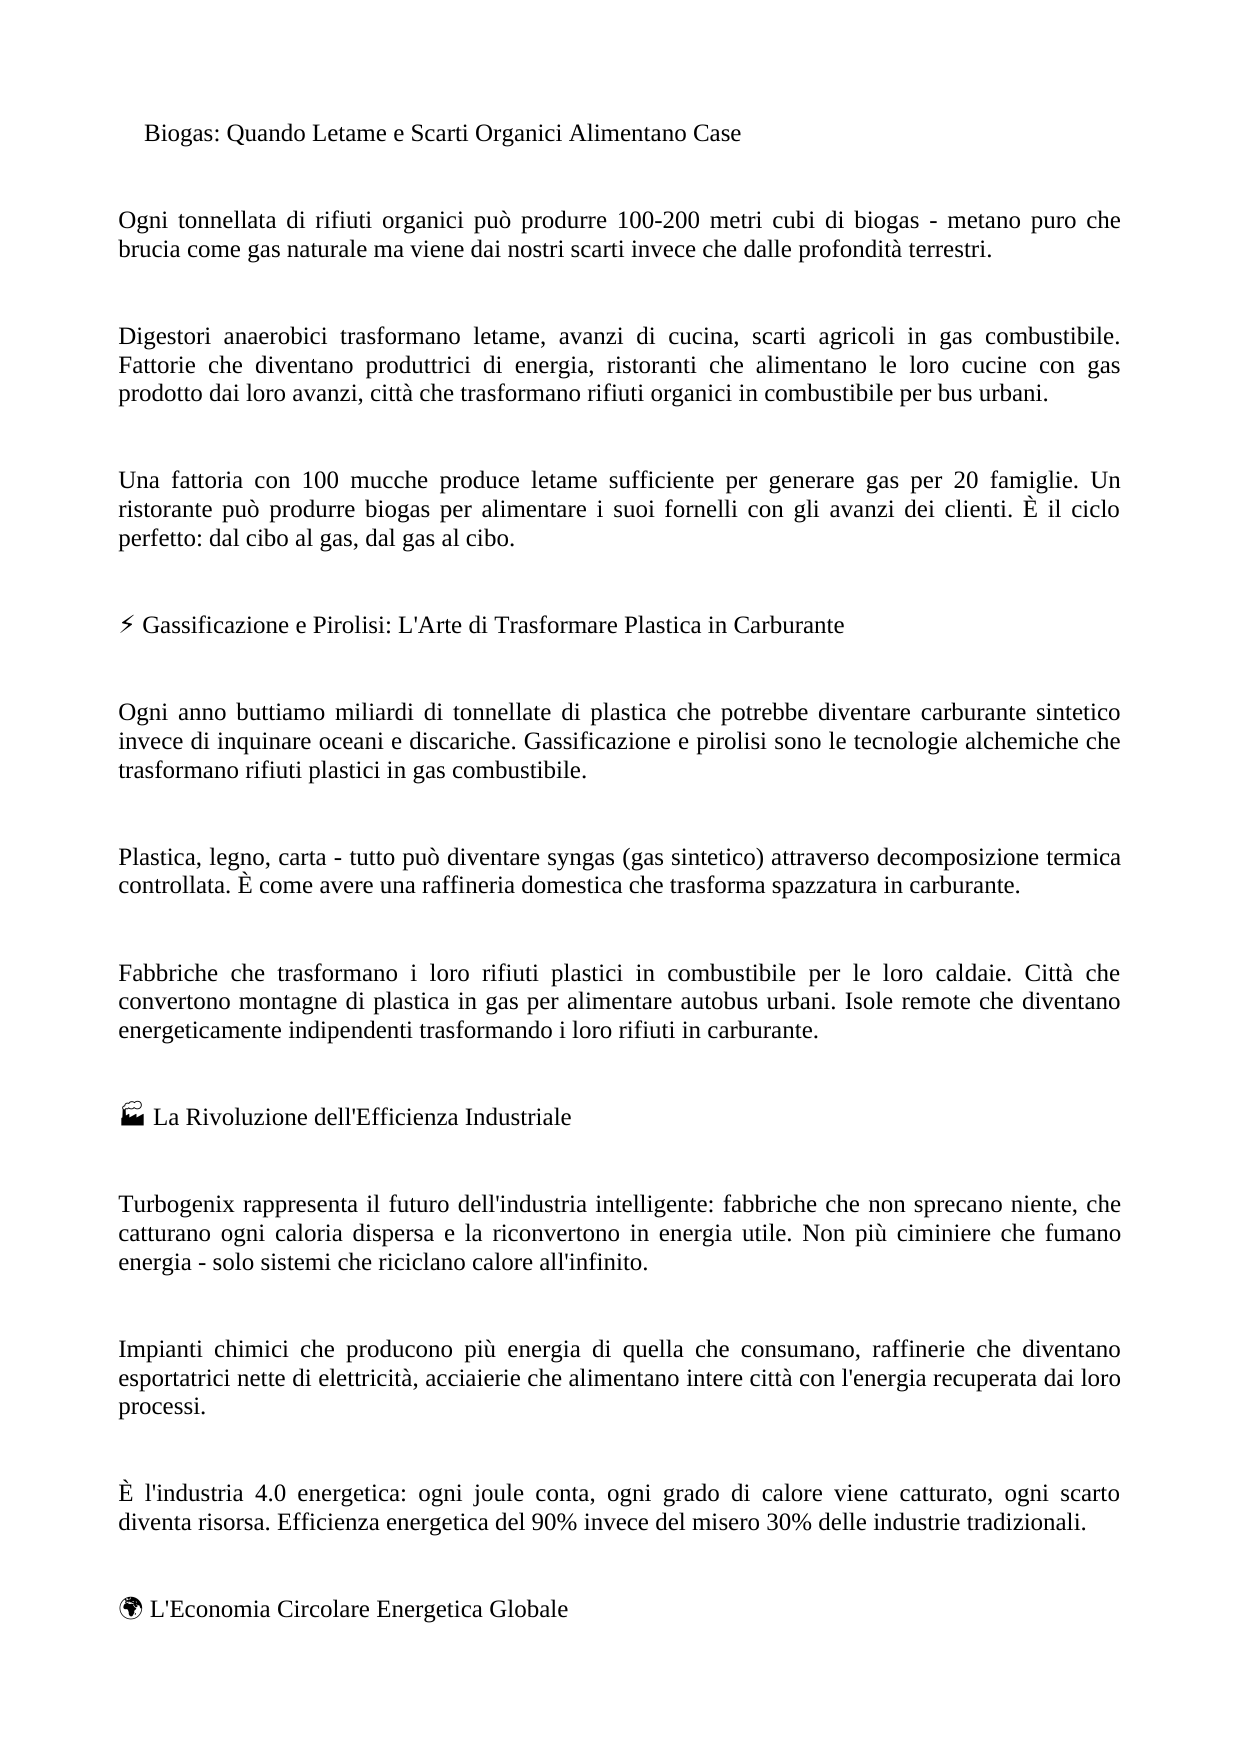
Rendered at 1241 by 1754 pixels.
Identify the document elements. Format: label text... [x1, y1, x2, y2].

text Digestori anaerobici trasformano letame, avanzi di cucina, scarti agricoli in gas combustibile. Fattorie che diventano produttrici di energia, ristoranti che alimentano le loro cucine con gas prodotto dai loro avanzi, città che trasformano rifiuti organici in combustibile per bus urbani. [118, 321, 1122, 407]
text Turbogenix rappresenta il futuro dell'industria intelligente: fabbriche che non sprecano niente, che catturano ogni caloria dispersa e la riconvertono in energia utile. Non più ciminiere che fumano energia - solo sistemi che riciclano calore all'infinito. [118, 1189, 1122, 1276]
subtitle 🌍 L'Economia Circolare Energetica Globale [118, 1594, 1122, 1623]
text Una fattoria con 100 mucche produce letame sufficiente per generare gas per 20 famiglie. Un ristorante può produrre biogas per alimentare i suoi fornelli con gli avanzi dei clienti. È il ciclo perfetto: dal cibo al gas, dal gas al cibo. [118, 466, 1122, 552]
subtitle 🏭 La Rivoluzione dell'Efficienza Industriale [118, 1102, 1122, 1131]
text Ogni tonnellata di rifiuti organici può produrre 100-200 metri cubi di biogas - metano puro che brucia come gas naturale ma viene dai nostri scarti invece che dalle profondità terrestri. [118, 205, 1122, 263]
subtitle 🐄 Biogas: Quando Letame e Scarti Organici Alimentano Case [118, 118, 1122, 147]
text Fabbriche che trasformano i loro rifiuti plastici in combustibile per le loro caldaie. Città che convertono montagne di plastica in gas per alimentare autobus urbani. Isole remote che diventano energeticamente indipendenti trasformando i loro rifiuti in carburante. [118, 958, 1122, 1044]
text Impianti chimici che producono più energia di quella che consumano, raffinerie che diventano esportatrici nette di elettricità, acciaierie che alimentano intere città con l'energia recuperata dai loro processi. [118, 1334, 1122, 1420]
text Plastica, legno, carta - tutto può diventare syngas (gas sintetico) attraverso decomposizione termica controllata. È come avere una raffineria domestica che trasforma spazzatura in carburante. [118, 842, 1122, 899]
text È l'industria 4.0 energetica: ogni joule conta, ogni grado di calore viene catturato, ogni scarto diventa risorsa. Efficienza energetica del 90% invece del misero 30% delle industrie tradizionali. [118, 1478, 1122, 1536]
subtitle ⚡ Gassificazione e Pirolisi: L'Arte di Trasformare Plastica in Carburante [118, 610, 1122, 639]
text Ogni anno buttiamo miliardi di tonnellate di plastica che potrebbe diventare carburante sintetico invece di inquinare oceani e discariche. Gassificazione e pirolisi sono le tecnologie alchemiche che trasformano rifiuti plastici in gas combustibile. [118, 697, 1122, 783]
